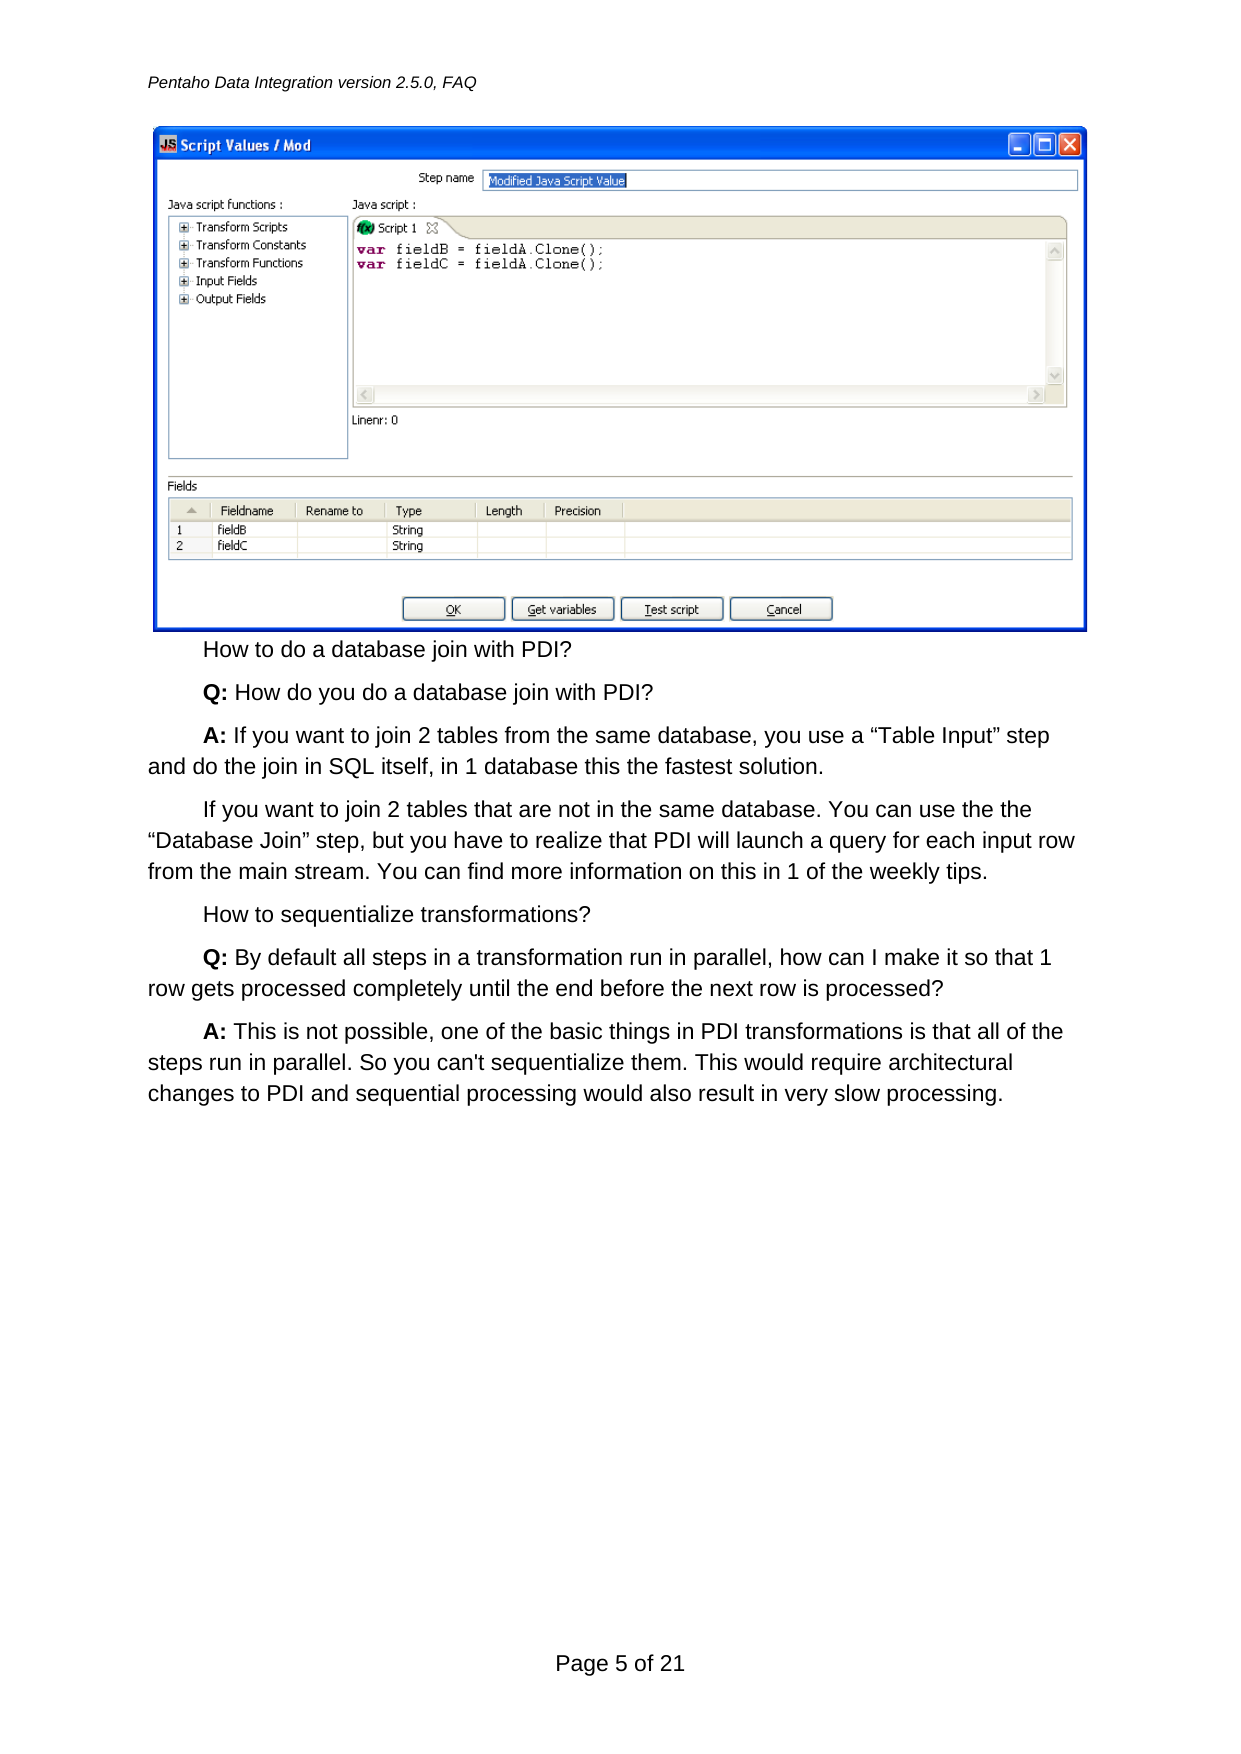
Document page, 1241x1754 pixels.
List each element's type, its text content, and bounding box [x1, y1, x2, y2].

text A: If you want to join 2 tables from the same database, you use a “Table Input” step and do the join in SQL itself, in 1 database this the fastest solution. [148, 723, 1092, 779]
text How to do a database join with PDI? [148, 632, 1092, 662]
text A: This is not possible, one of the basic things in PDI transformations is that all of the steps run in parallel. So you can't sequentialize them. This would require architectural changes to PDI and sequential processing would also result in very slow processing. [148, 1019, 1092, 1106]
text If you want to join 2 tables that are not in the same database. You can use the the “Database Join” step, but you have to realize that PDI will launch a query for each input row from the main stream. You can find more information on this in 1 of the weekly tips. [148, 797, 1092, 884]
text Q: How do you do a database join with PDI? [148, 680, 1092, 706]
text How to sequentialize transformations? [148, 902, 1092, 927]
text Q: By default all steps in a transformation run in parallel, how can I make it so that 1 row gets processed completely until the end before the next row is processed? [148, 945, 1092, 1001]
picture [153, 126, 1088, 632]
